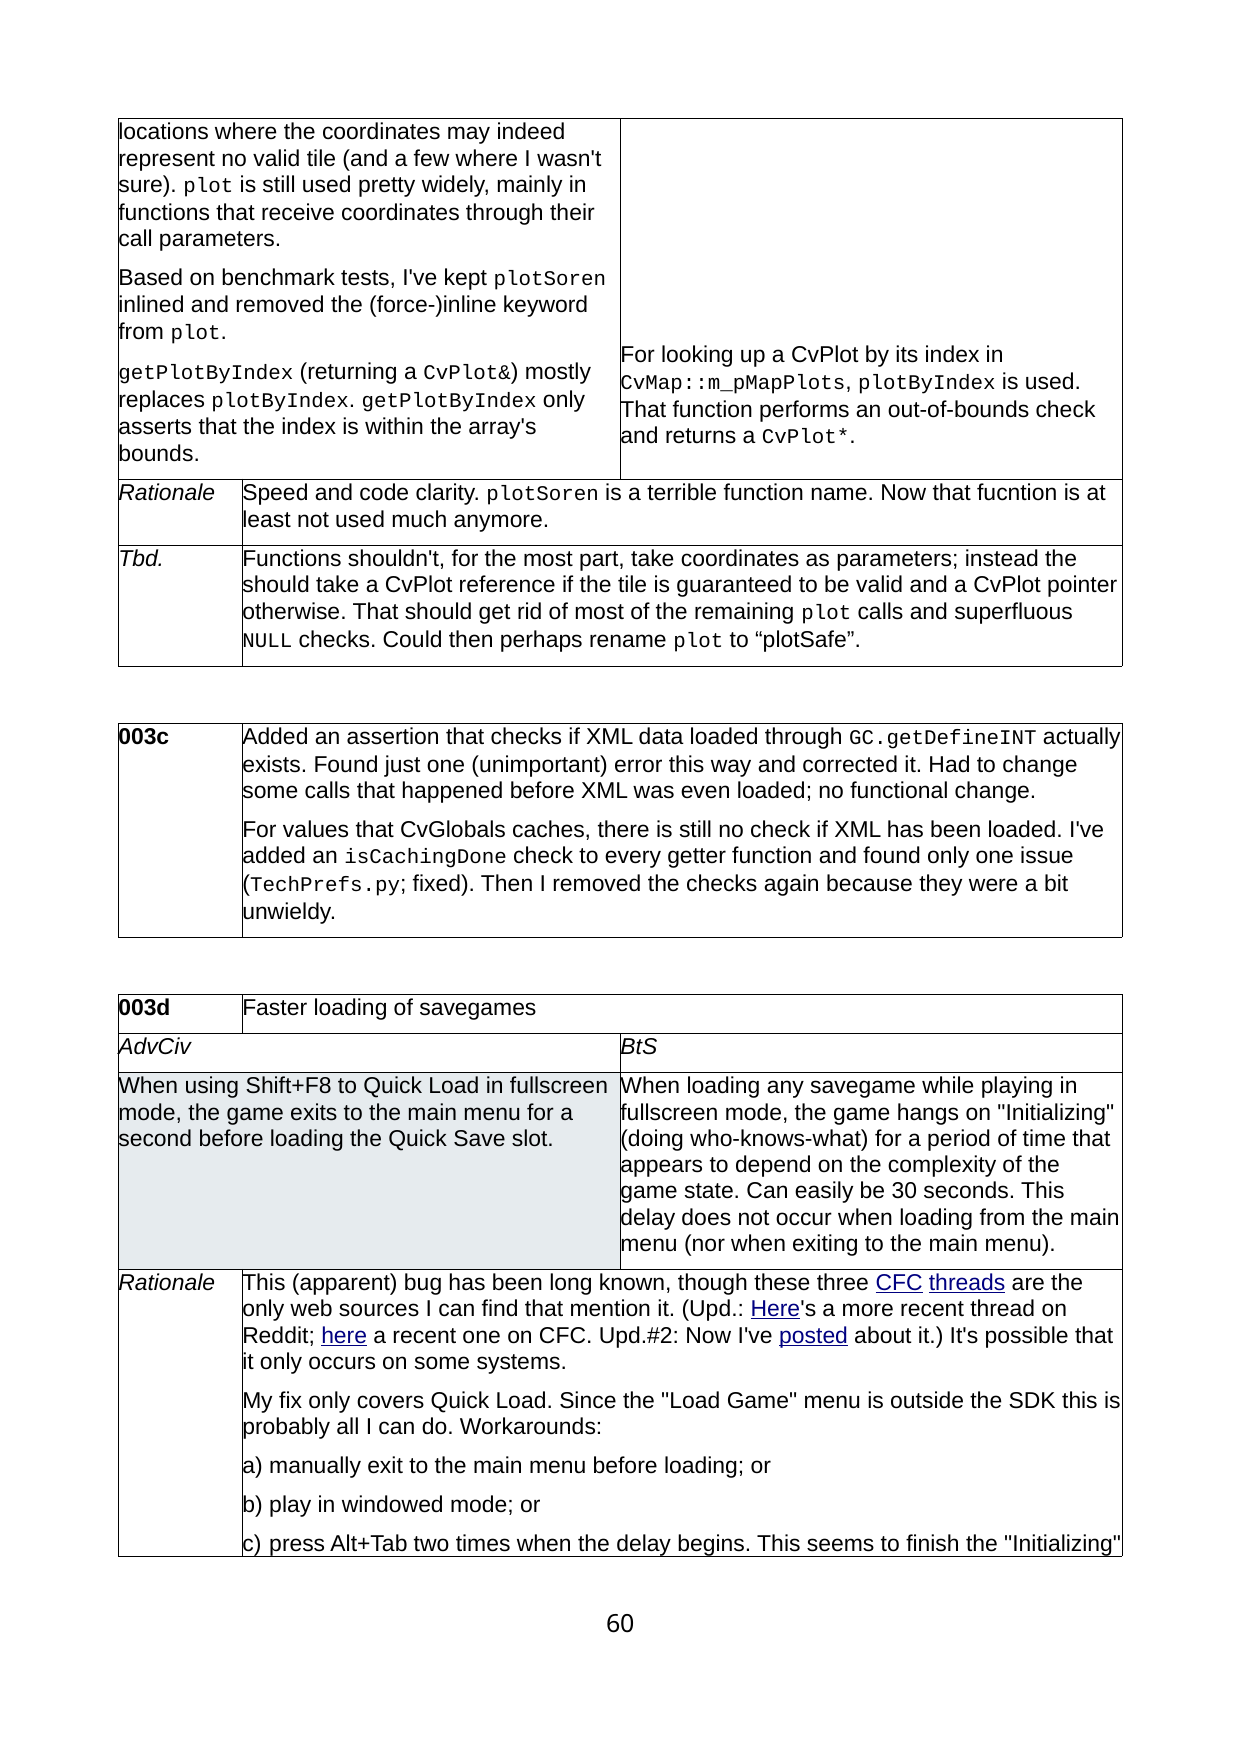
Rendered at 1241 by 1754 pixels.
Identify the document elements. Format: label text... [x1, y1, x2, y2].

table_header Faster loading of savegames [243, 995, 1122, 1033]
table_header Added an assertion that checks if XML data loaded through GC.getDefineINT actually exists. Found just one (unimportant) error this way and corrected it. Had to change some calls that happened before XML was even loaded; no functional change. For values that CvGlobals caches, there is still no check if XML has been loaded. I've added an isCachingDone check to every getter function and found only one issue (TechPrefs.py; fixed). Then I removed the checks again because they were a bit unwieldy. [243, 724, 1122, 937]
table_cell This (apparent) bug has been long known, though these three CFC threads are the only web sources I can find that mention it. (Upd.: Here's a more recent thread on Reddit; here a recent one on CFC. Upd.#2: Now I've posted about it.) It's possible that it only occurs on some systems. My fix only covers Quick Load. Since the "Load Game" menu is outside the SDK this is probably all I can do. Workarounds: manually exit to the main menu before loading; or play in windowed mode; or press Alt+Tab two times when the delay begins. This seems to finish the "Initializing" [243, 1270, 1122, 1556]
table_cell Functions shouldn't, for the most part, take coordinates as parameters; instead the should take a CvPlot reference if the tile is guaranteed to be valid and a CvPlot pointer otherwise. That should get rid of most of the remaining plot calls and superfluous NULL checks. Could then perhaps rename plot to “plotSafe”. [243, 546, 1122, 666]
table_header 003d [119, 995, 242, 1033]
table_cell Rationale [119, 480, 242, 545]
table_cell locations where the coordinates may indeed represent no valid tile (and a few where I wasn't sure). plot is still used pretty widely, mainly in functions that receive coordinates through their call parameters. Based on benchmark tests, I've kept plotSoren inlined and removed the (force-)inline keyword from plot. getPlotByIndex (returning a CvPlot&) mostly replaces plotByIndex. getPlotByIndex only asserts that the index is within the array's bounds. [119, 119, 620, 478]
table_cell When using Shift+F8 to Quick Load in fullscreen mode, the game exits to the main menu for a second before loading the Quick Save slot. [119, 1073, 620, 1269]
table_cell Speed and code clarity. plotSoren is a terrible function name. Now that fucntion is at least not used much anymore. [243, 480, 1122, 545]
table_cell For looking up a CvPlot by its index in CvMap::m_pMapPlots, plotByIndex is used. That function performs an out-of-bounds check and returns a CvPlot*. [621, 119, 1122, 478]
table_cell Tbd. [119, 546, 242, 666]
table_header 003c [119, 724, 242, 937]
table_cell BtS [621, 1034, 1122, 1072]
table_cell When loading any savegame while playing in fullscreen mode, the game hangs on "Initializing" (doing who-knows-what) for a period of time that appears to depend on the complexity of the game state. Can easily be 30 seconds. This delay does not occur when loading from the main menu (nor when exiting to the main menu). [621, 1073, 1122, 1269]
table_cell Rationale [119, 1270, 242, 1556]
table_cell AdvCiv [119, 1034, 620, 1072]
